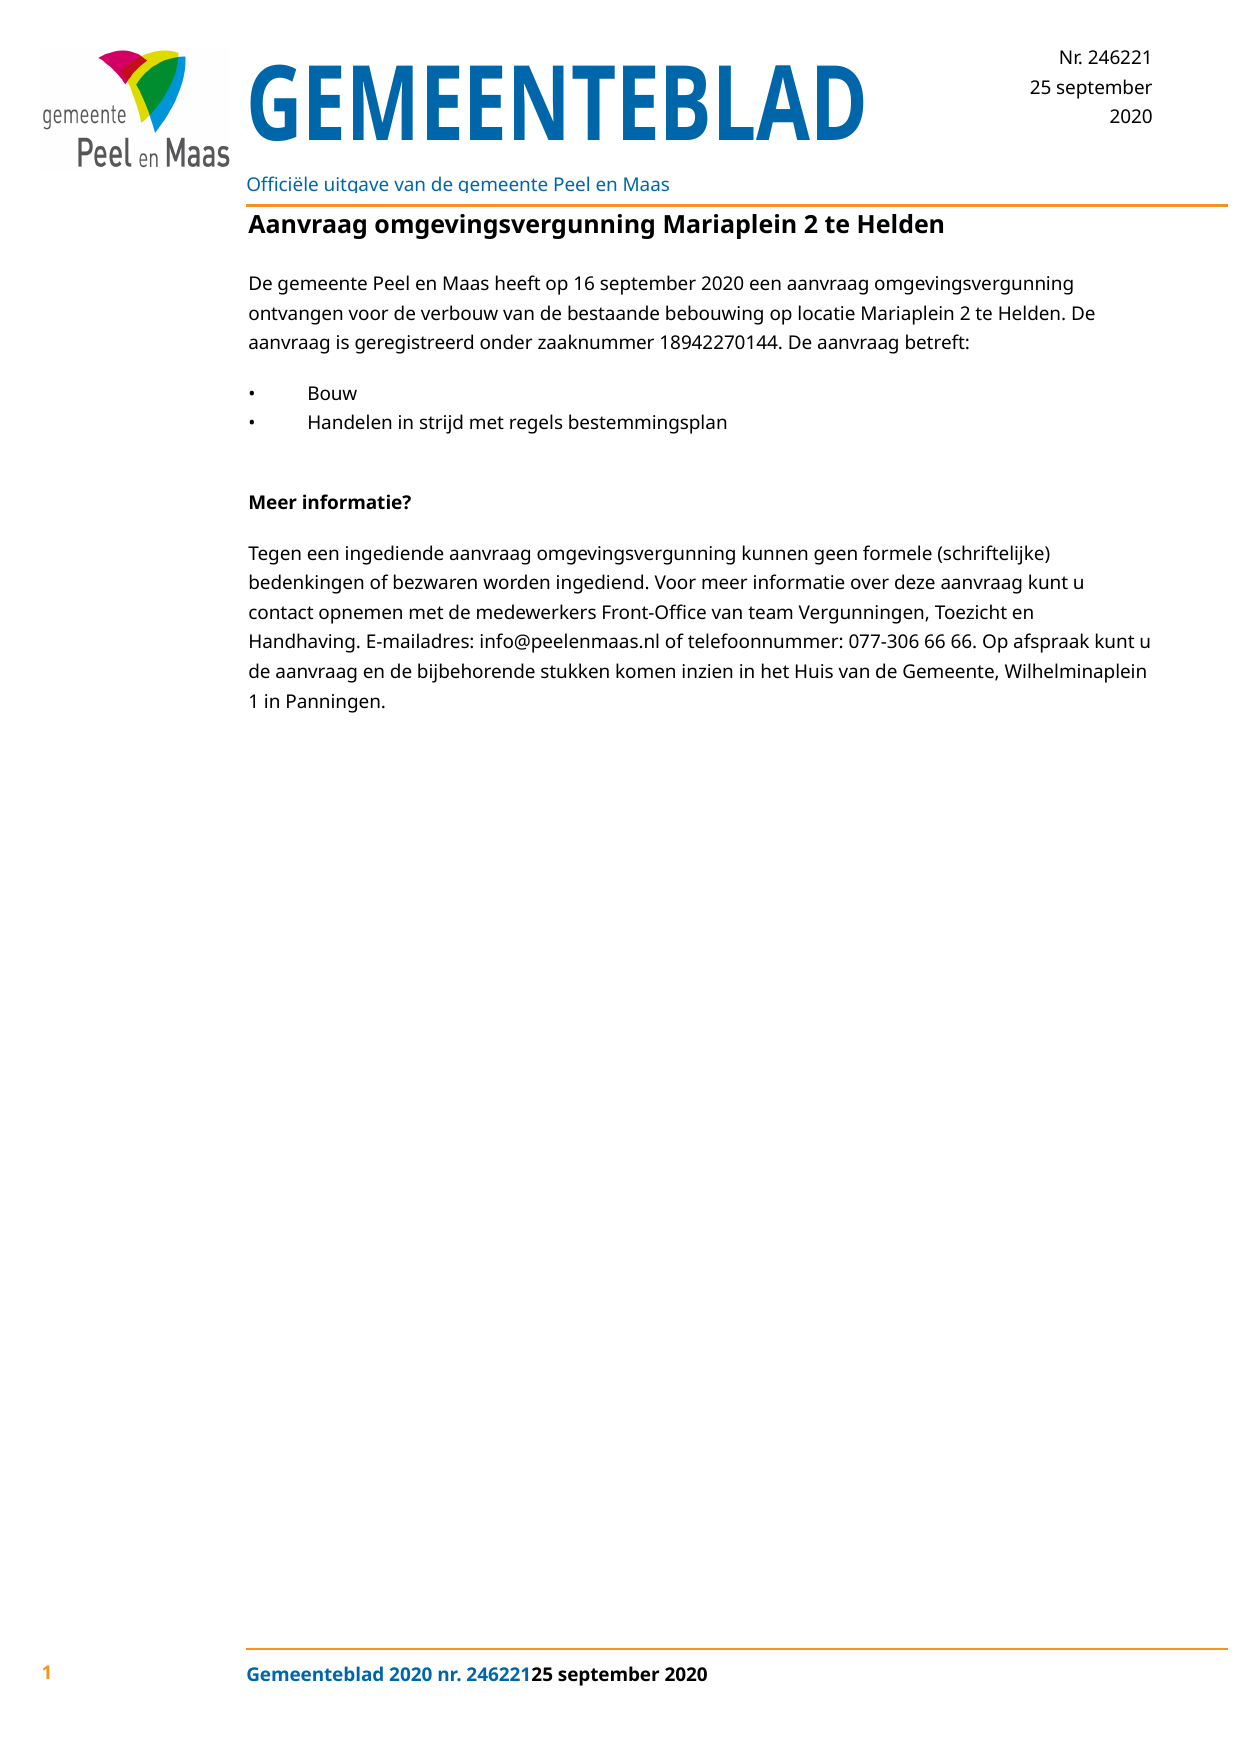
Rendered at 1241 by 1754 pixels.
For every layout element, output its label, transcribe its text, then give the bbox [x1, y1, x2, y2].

text Tegen een ingediende aanvraag omgevingsvergunning kunnen geen formele (schriftelijke) bedenkingen of bezwaren worden ingediend. Voor meer informatie over deze aanvraag kunt u contact opnemen met de medewerkers Front-Office van team Vergunningen, Toezicht en Handhaving. E-mailadres: info@peelenmaas.nl of telefoonnummer: 077-306 66 66. Op afspraak kunt u de aanvraag en de bijbehorende stukken komen inzien in het Huis van de Gemeente, Wilhelminaplein 1 in Panningen. [248, 540, 1152, 713]
list Bouw [248, 380, 1152, 406]
text Meer informatie? [248, 489, 1152, 515]
picture [41, 47, 231, 172]
list Handelen in strijd met regels bestemmingsplan [248, 409, 1152, 435]
text De gemeente Peel en Maas heeft op 16 september 2020 een aanvraag omgevingsvergunning ontvangen voor de verbouw van de bestaande bebouwing op locatie Mariaplein 2 te Helden. De aanvraag is geregistreerd onder zaaknummer 18942270144. De aanvraag betreft: [248, 270, 1152, 355]
text Aanvraag omgevingsvergunning Mariaplein 2 te Helden [248, 207, 1152, 241]
